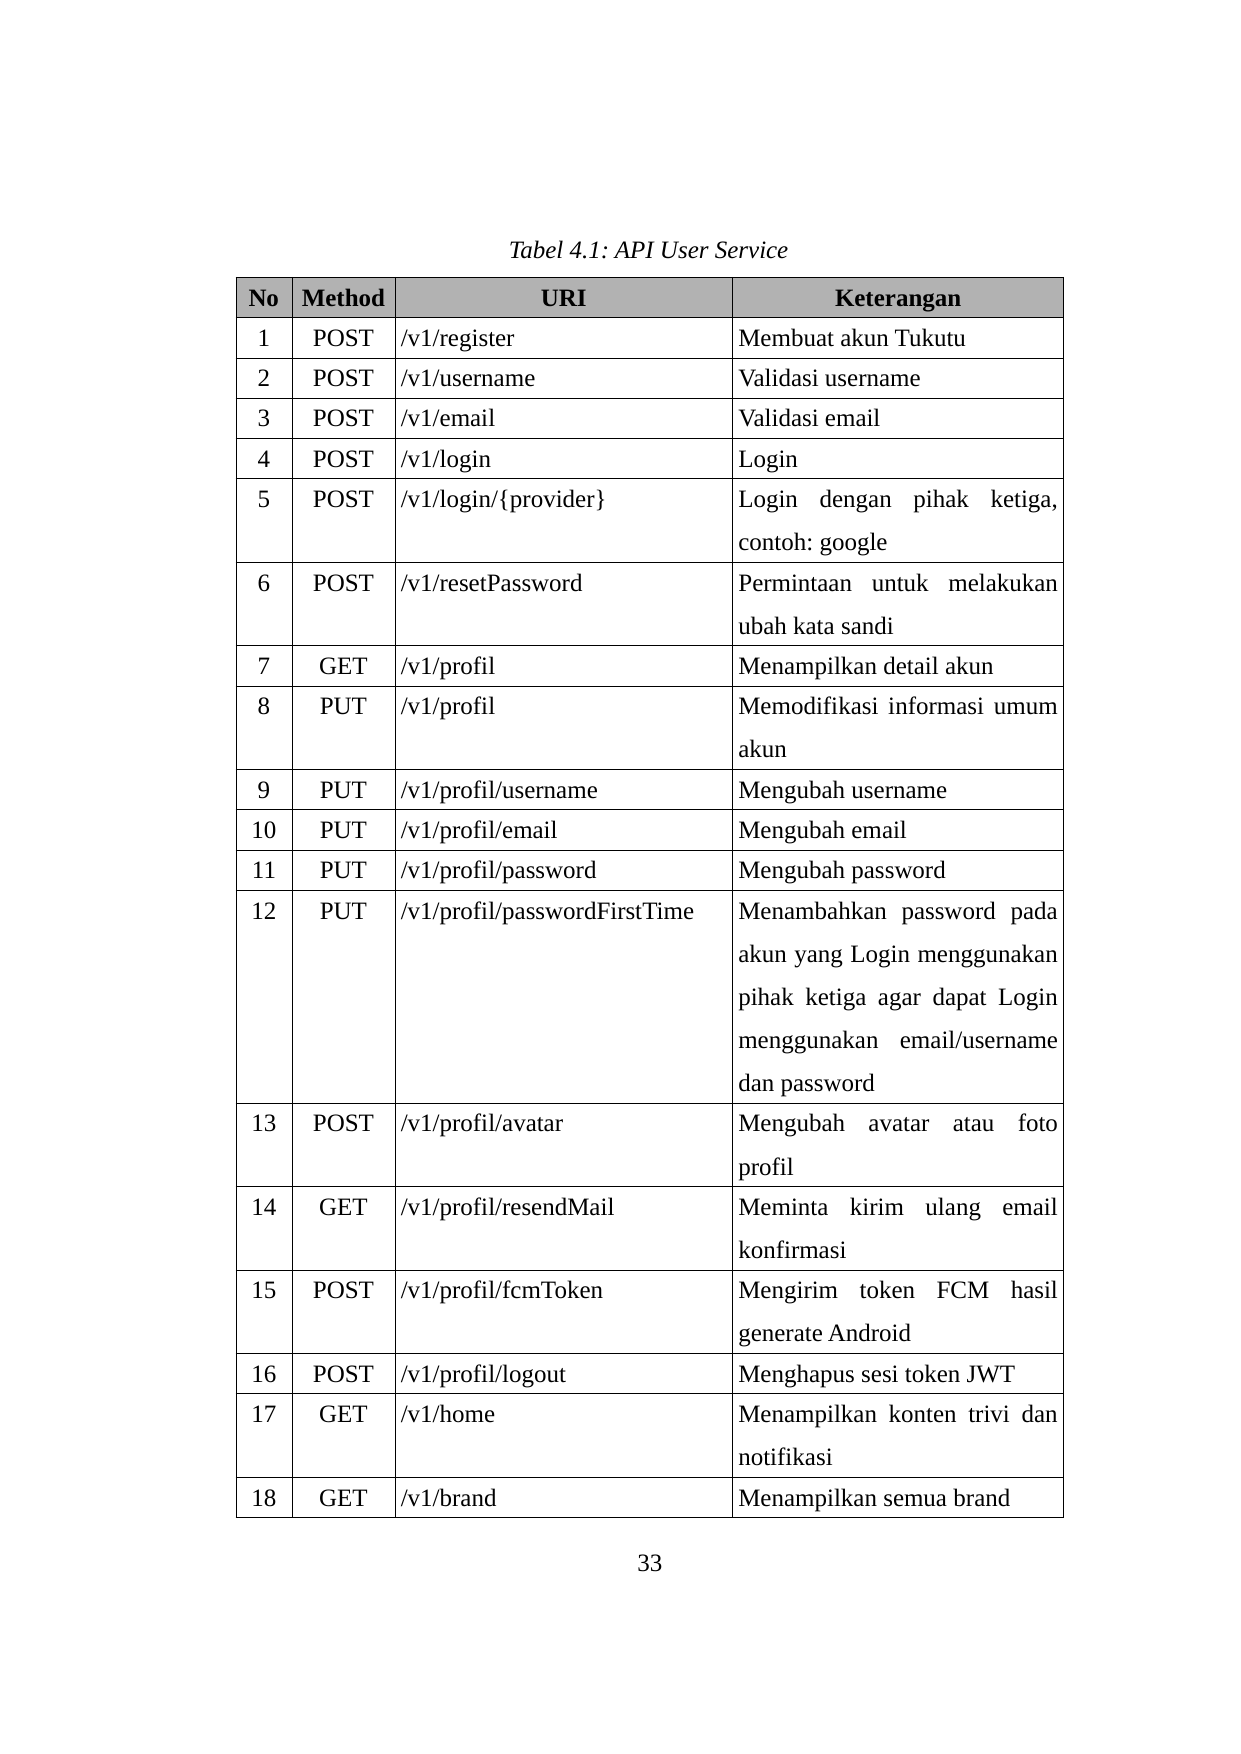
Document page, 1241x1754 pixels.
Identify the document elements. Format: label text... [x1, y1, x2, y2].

table_cell Mengirim token FCM hasil generate Android [733, 1271, 1063, 1353]
table_cell /v1/email [396, 399, 732, 438]
table_cell GET [293, 1187, 395, 1269]
table_cell 10 [237, 810, 292, 849]
table_cell Menampilkan konten trivi dan notifikasi [733, 1394, 1063, 1477]
table_cell /v1/username [396, 359, 732, 398]
table_cell Meminta kirim ulang email konfirmasi [733, 1187, 1063, 1269]
table_cell 17 [237, 1394, 292, 1477]
table_cell /v1/profil/logout [396, 1354, 732, 1393]
table_cell /v1/profil [396, 646, 732, 686]
table_cell /v1/profil/avatar [396, 1104, 732, 1186]
table_cell Membuat akun Tukutu [733, 318, 1063, 357]
table_cell /v1/profil/passwordFirstTime [396, 891, 732, 1103]
table_header Method [293, 278, 395, 317]
table_cell Menghapus sesi token JWT [733, 1354, 1063, 1393]
table_cell POST [293, 1104, 395, 1186]
table_cell /v1/profil/email [396, 810, 732, 849]
table_cell 16 [237, 1354, 292, 1393]
table_cell /v1/brand [396, 1478, 732, 1517]
table_cell 13 [237, 1104, 292, 1186]
table_cell GET [293, 1394, 395, 1477]
table_cell 6 [237, 563, 292, 645]
table_cell GET [293, 646, 395, 686]
table_cell Login dengan pihak ketiga, contoh: google [733, 479, 1063, 562]
table_cell 11 [237, 851, 292, 890]
table_cell Login [733, 439, 1063, 478]
table_cell Mengubah avatar atau foto profil [733, 1104, 1063, 1186]
table_cell 14 [237, 1187, 292, 1269]
table_cell Memodifikasi informasi umum akun [733, 687, 1063, 769]
table_cell POST [293, 1271, 395, 1353]
table_cell PUT [293, 891, 395, 1103]
table_cell 15 [237, 1271, 292, 1353]
table_cell /v1/resetPassword [396, 563, 732, 645]
table_cell 4 [237, 439, 292, 478]
table_cell POST [293, 439, 395, 478]
table_cell Validasi username [733, 359, 1063, 398]
table_cell /v1/profil/fcmToken [396, 1271, 732, 1353]
table_cell /v1/profil/password [396, 851, 732, 890]
table_cell POST [293, 318, 395, 357]
table_cell /v1/profil [396, 687, 732, 769]
table_cell 5 [237, 479, 292, 562]
table_cell Menampilkan detail akun [733, 646, 1063, 686]
table_cell Validasi email [733, 399, 1063, 438]
table_cell POST [293, 479, 395, 562]
table_cell Menambahkan password pada akun yang Login menggunakan pihak ketiga agar dapat Login menggunakan email/username dan password [733, 891, 1063, 1103]
table_cell Mengubah username [733, 770, 1063, 809]
table_cell PUT [293, 851, 395, 890]
table_cell /v1/login [396, 439, 732, 478]
table_cell POST [293, 359, 395, 398]
table_cell /v1/home [396, 1394, 732, 1477]
table_cell 3 [237, 399, 292, 438]
table_cell /v1/register [396, 318, 732, 357]
table_cell /v1/profil/resendMail [396, 1187, 732, 1269]
table_cell /v1/login/{provider} [396, 479, 732, 562]
text Tabel 4.1: API User Service [236, 236, 1063, 264]
table_cell Menampilkan semua brand [733, 1478, 1063, 1517]
table_cell 1 [237, 318, 292, 357]
table_cell PUT [293, 810, 395, 849]
table_cell 12 [237, 891, 292, 1103]
table_cell 2 [237, 359, 292, 398]
table_cell POST [293, 399, 395, 438]
table_cell PUT [293, 770, 395, 809]
table_cell /v1/profil/username [396, 770, 732, 809]
table_cell 8 [237, 687, 292, 769]
table_cell Mengubah email [733, 810, 1063, 849]
table_cell PUT [293, 687, 395, 769]
table_header No [237, 278, 292, 317]
table_cell 9 [237, 770, 292, 809]
table_header URI [396, 278, 732, 317]
table_cell POST [293, 1354, 395, 1393]
table_cell POST [293, 563, 395, 645]
table_header Keterangan [733, 278, 1063, 317]
table_cell Permintaan untuk melakukan ubah kata sandi [733, 563, 1063, 645]
table_cell Mengubah password [733, 851, 1063, 890]
table_cell 18 [237, 1478, 292, 1517]
table_cell 7 [237, 646, 292, 686]
table_cell GET [293, 1478, 395, 1517]
